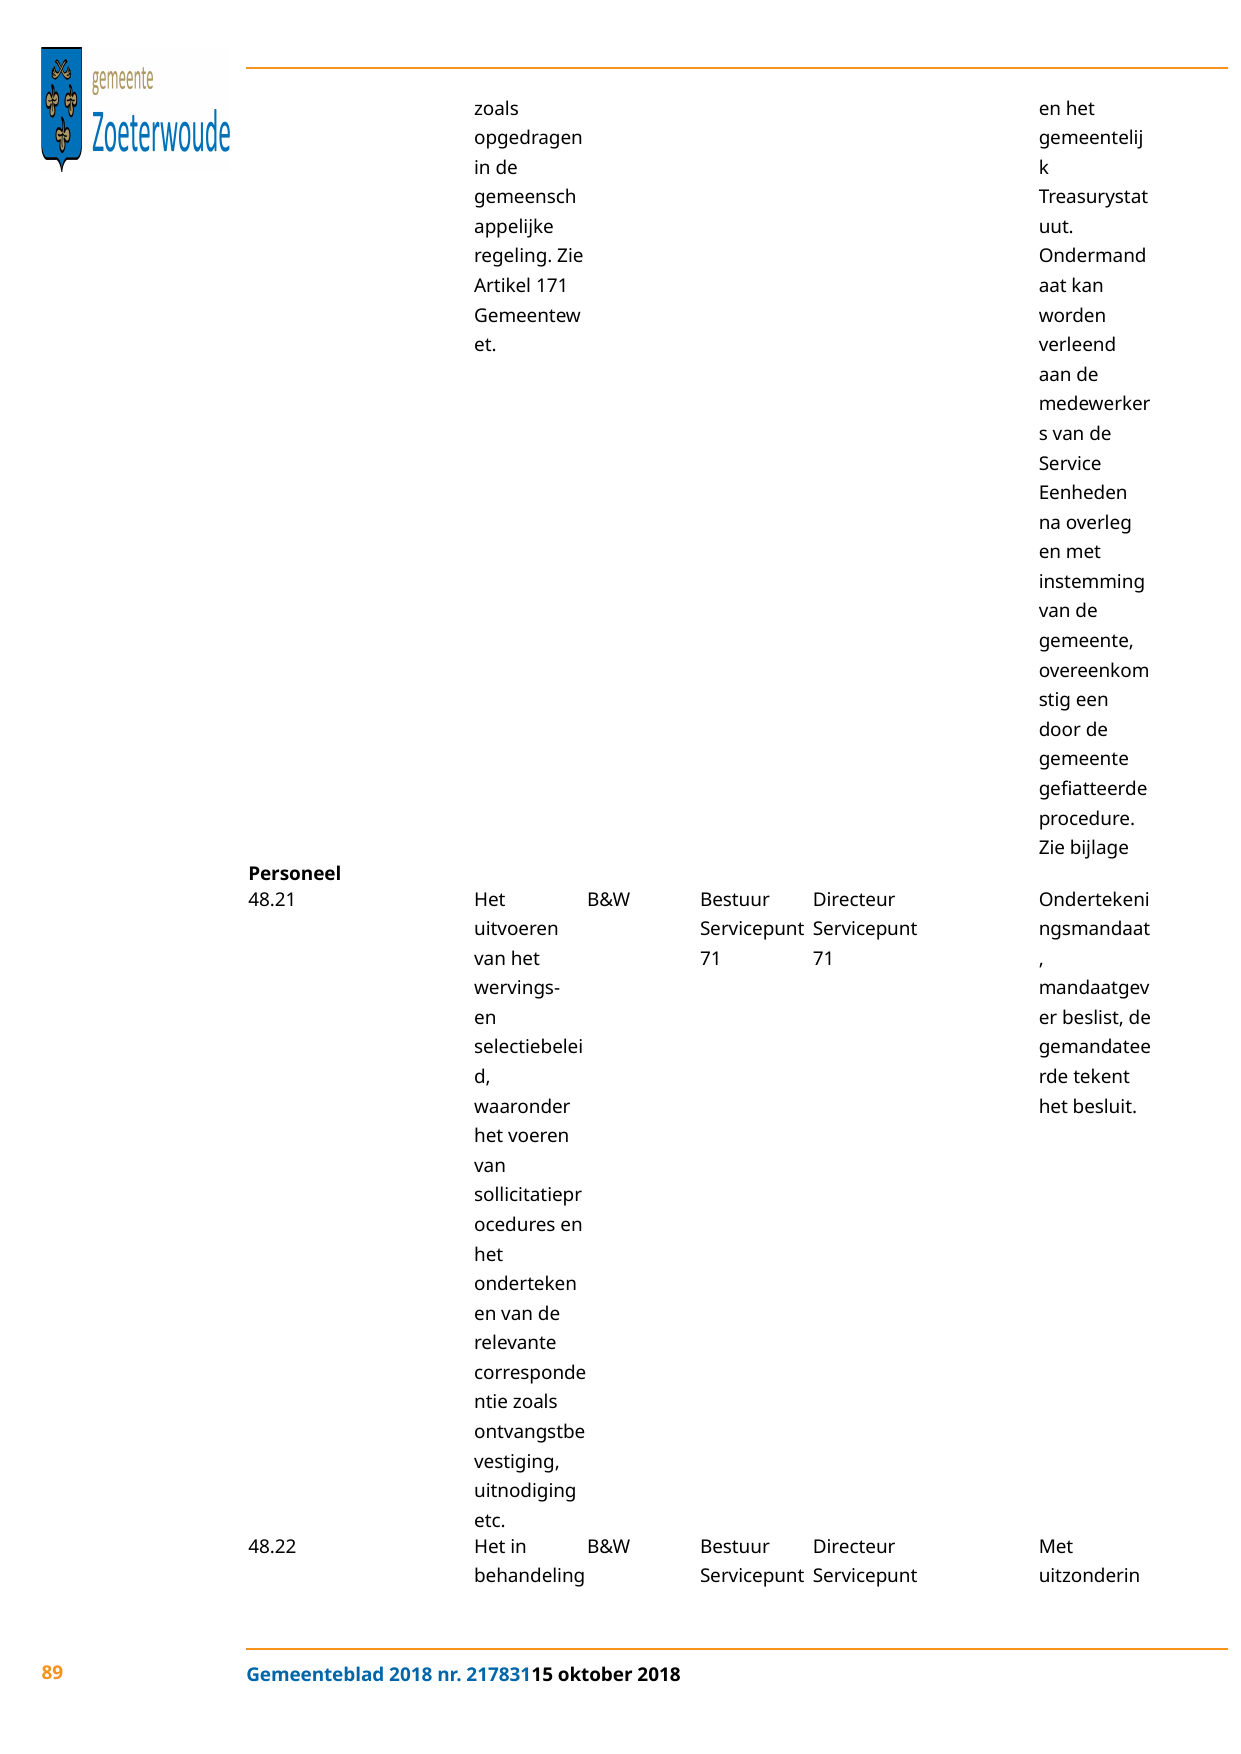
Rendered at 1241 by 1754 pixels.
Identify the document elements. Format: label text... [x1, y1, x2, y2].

table_cell Met uitzonderin [1039, 1533, 1152, 1588]
table_cell [813, 95, 926, 860]
table_cell Het in behandeling [474, 1533, 587, 1588]
picture [41, 47, 231, 172]
table_cell [361, 886, 474, 1533]
table_cell Directeur Servicepunt [813, 1533, 926, 1588]
table_cell [248, 95, 361, 860]
table_cell Bestuur Servicepunt [700, 1533, 813, 1588]
table_cell zoals opgedragen in de gemeenschappelijke regeling. Zie Artikel 171 Gemeentewet. [474, 95, 587, 860]
table_cell [926, 886, 1038, 1533]
table_cell 48.22 [248, 1533, 361, 1588]
table_cell Directeur Servicepunt71 [813, 886, 926, 1533]
table_cell [587, 95, 700, 860]
table_cell Het uitvoeren van het wervings- en selectiebeleid, waaronder het voeren van sollicitatieprocedures en het ondertekenen van de relevante correspondentie zoals ontvangstbevestiging, uitnodiging etc. [474, 886, 587, 1533]
table_cell B&W [587, 886, 700, 1533]
table_cell Personeel [248, 860, 1152, 886]
table_cell [926, 1533, 1038, 1588]
table_cell 48.21 [248, 886, 361, 1533]
table_cell [926, 95, 1038, 860]
table_cell Bestuur Servicepunt71 [700, 886, 813, 1533]
table_cell [700, 95, 813, 860]
table_cell Ondertekeningsmandaat, mandaatgever beslist, de gemandateerde tekent het besluit. [1039, 886, 1152, 1533]
table_cell [361, 1533, 474, 1588]
table_cell [361, 95, 474, 860]
table_cell B&W [587, 1533, 700, 1588]
table_cell en het gemeentelijk Treasurystatuut. Ondermandaat kan worden verleend aan de medewerkers van de Service Eenheden na overleg en met instemming van de gemeente, overeenkomstig een door de gemeente gefiatteerde procedure. Zie bijlage [1039, 95, 1152, 860]
